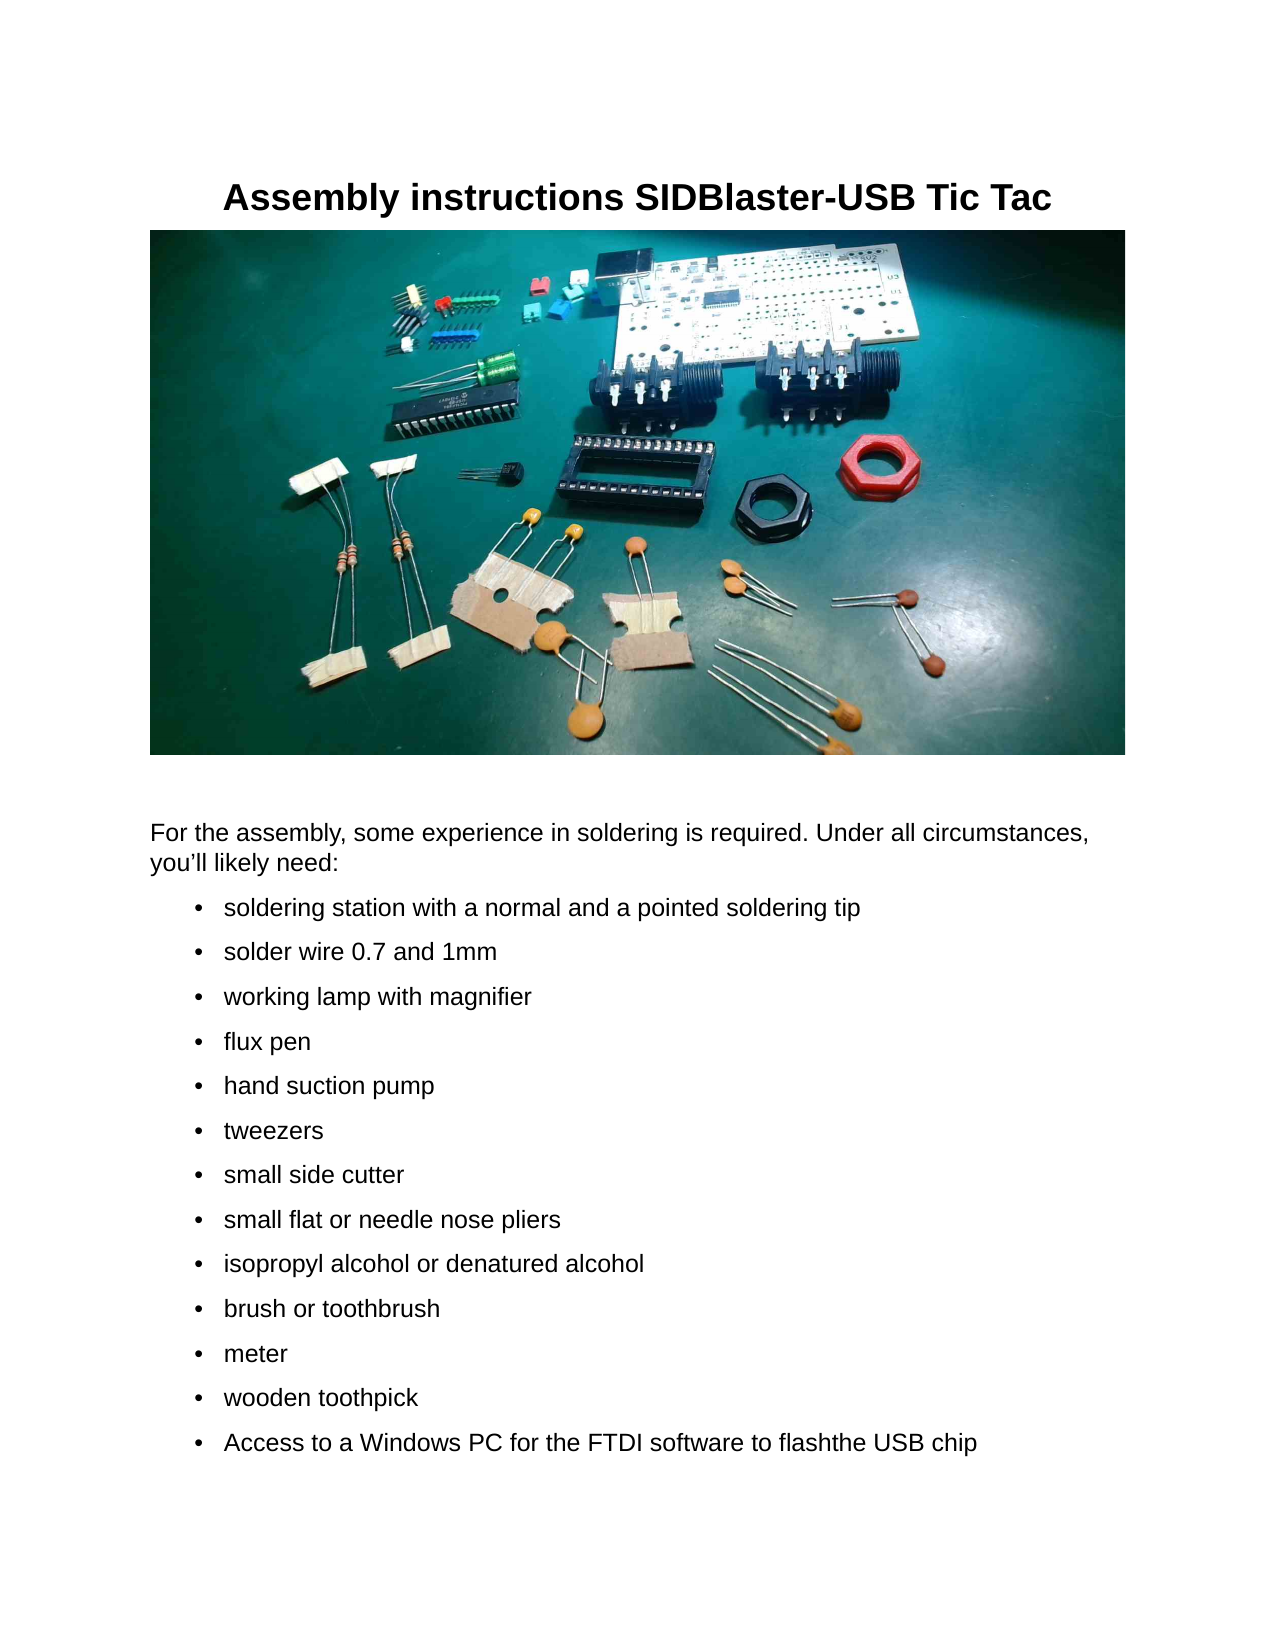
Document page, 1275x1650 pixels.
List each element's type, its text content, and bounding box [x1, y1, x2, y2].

list tweezers [194, 1115, 1125, 1145]
list hand suction pump [194, 1071, 1125, 1101]
list working lamp with magnifier [194, 981, 1125, 1011]
list wooden toothpick [194, 1383, 1125, 1413]
title Assembly instructions SIDBlaster-USB Tic Tac [150, 175, 1125, 218]
list solder wire 0.7 and 1mm [194, 937, 1125, 967]
list brush or toothbrush [194, 1293, 1125, 1323]
list small flat or needle nose pliers [194, 1204, 1125, 1234]
list meter [194, 1338, 1125, 1368]
text For the assembly, some experience in soldering is required. Under all circumstances, you’ll likely need: [150, 818, 1125, 878]
list isopropyl alcohol or denatured alcohol [194, 1249, 1125, 1279]
list small side cutter [194, 1160, 1125, 1190]
picture [150, 230, 1125, 755]
picture [858, 230, 881, 239]
list soldering station with a normal and a pointed soldering tip [194, 892, 1125, 922]
list Access to a Windows PC for the FTDI software to flashthe USB chip [194, 1427, 1125, 1457]
list flux pen [194, 1026, 1125, 1056]
